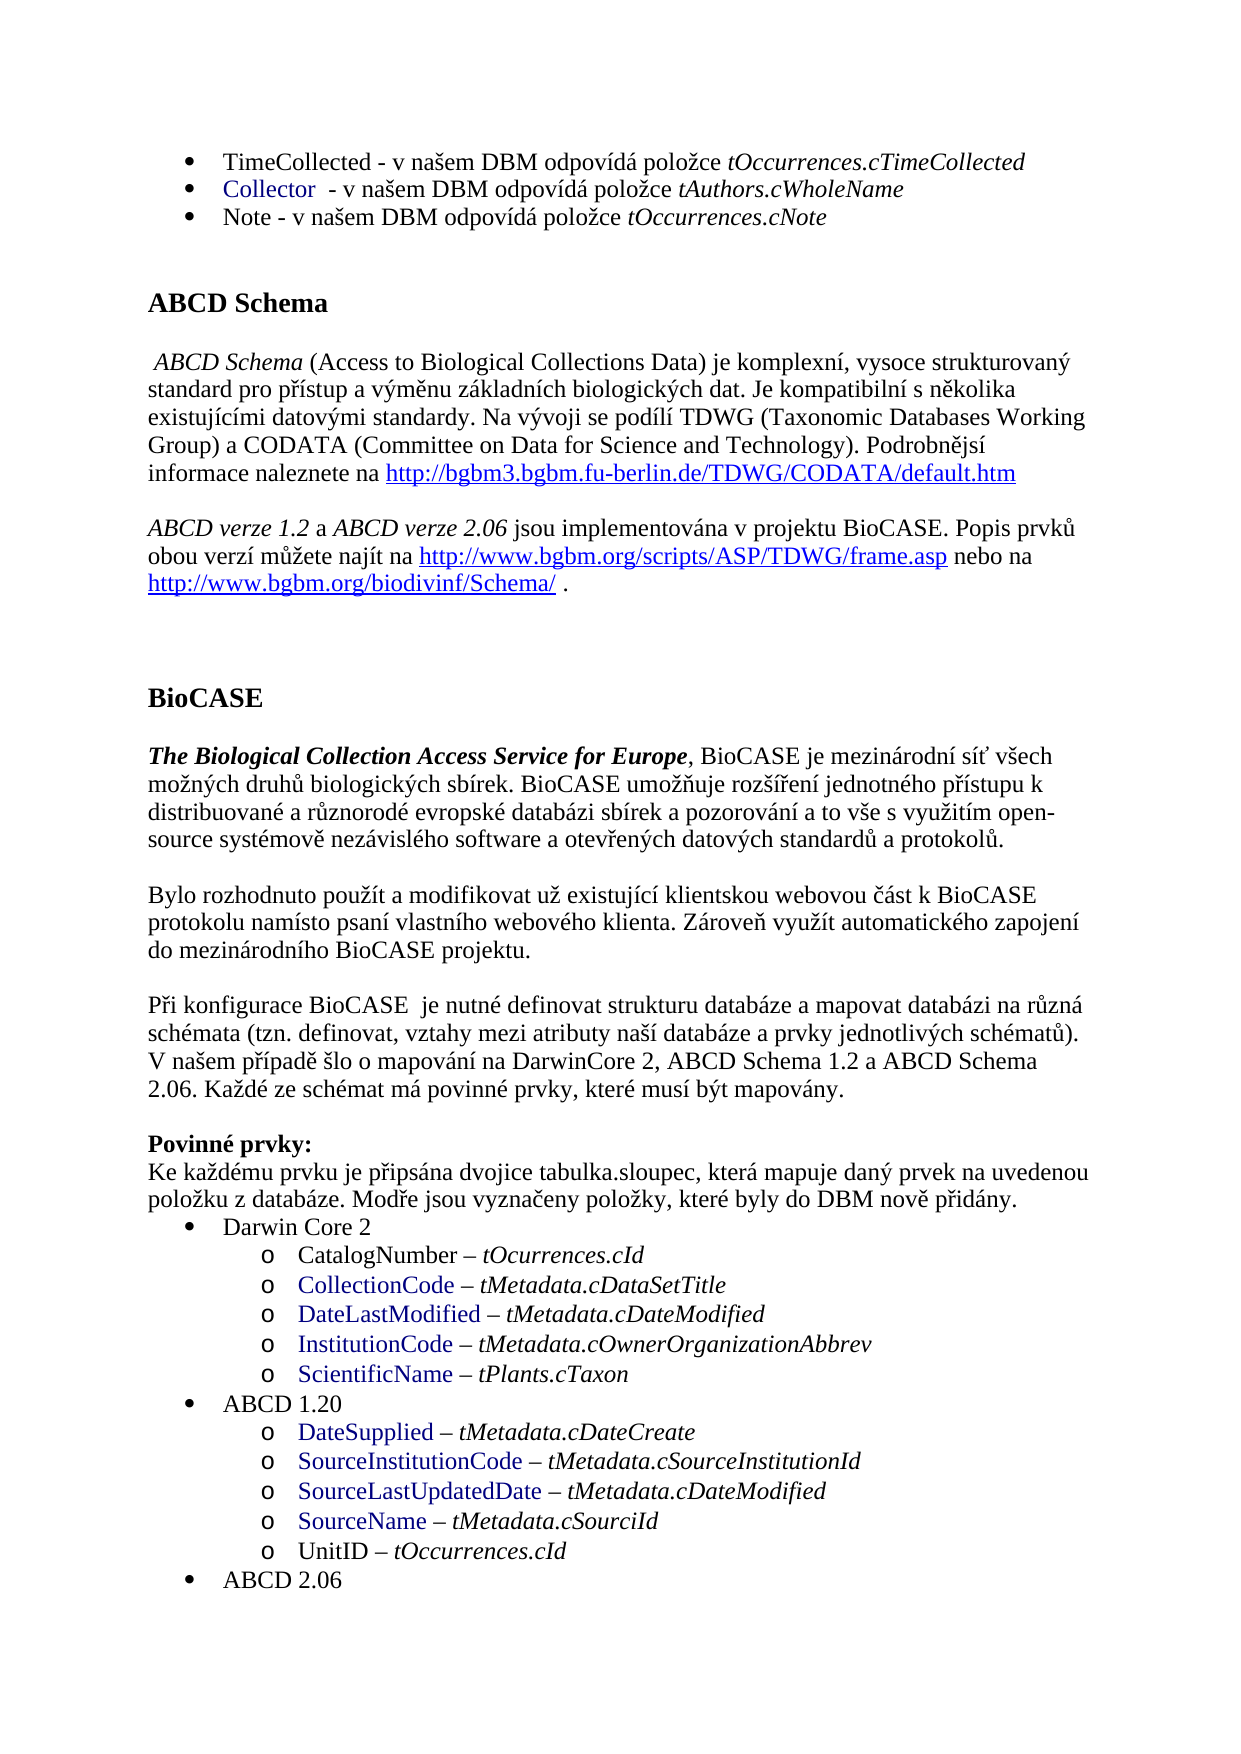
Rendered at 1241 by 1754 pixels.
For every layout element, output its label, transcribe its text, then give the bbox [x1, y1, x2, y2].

list SourceLastUpdatedDate – tMetadata.cDateModified [260, 1477, 1092, 1507]
subtitle BioCASE [148, 682, 1092, 713]
list TimeCollected - v našem DBM odpovídá položce tOccurrences.cTimeCollected [185, 148, 1092, 175]
list DateSupplied – tMetadata.cDateCreate [260, 1418, 1092, 1447]
subtitle Povinné prvky: [148, 1130, 1092, 1158]
list InstitutionCode – tMetadata.cOwnerOrganizationAbbrev [260, 1330, 1092, 1360]
list SourceInstitutionCode – tMetadata.cSourceInstitutionId [260, 1447, 1092, 1477]
list Darwin Core 2 [185, 1213, 1092, 1241]
list Note - v našem DBM odpovídá položce tOccurrences.cNote [185, 203, 1092, 231]
list ABCD 2.06 [185, 1567, 1092, 1594]
list CollectionCode – tMetadata.cDataSetTitle [260, 1271, 1092, 1301]
list ScientificName – tPlants.cTaxon [260, 1360, 1092, 1390]
text Při konfigurace BioCASE je nutné definovat strukturu databáze a mapovat databázi na různá schémata (tzn. definovat, vztahy mezi atributy naší databáze a prvky jednotlivých schématů). V našem případě šlo o mapování na DarwinCore 2, ABCD Schema 1.2 a ABCD Schema 2.06. Každé ze schémat má povinné prvky, které musí být mapovány. [148, 992, 1092, 1102]
text ABCD verze 1.2 a ABCD verze 2.06 jsou implementována v projektu BioCASE. Popis prvků obou verzí můžete najít na http://www.bgbm.org/scripts/ASP/TDWG/frame.asp nebo na http://www.bgbm.org/biodivinf/Schema/ . [148, 514, 1092, 597]
subtitle ABCD Schema [148, 288, 1092, 319]
list Collector - v našem DBM odpovídá položce tAuthors.cWholeName [185, 175, 1092, 203]
text Bylo rozhodnuto použít a modifikovat už existující klientskou webovou část k BioCASE protokolu namísto psaní vlastního webového klienta. Zároveň využít automatického zapojení do mezinárodního BioCASE projektu. [148, 881, 1092, 964]
text ABCD Schema (Access to Biological Collections Data) je komplexní, vysoce strukturovaný standard pro přístup a výměnu základních biologických dat. Je kompatibilní s několika existujícími datovými standardy. Na vývoji se podílí TDWG (Taxonomic Databases Working Group) a CODATA (Committee on Data for Science and Technology). Podrobnějsí informace naleznete na http://bgbm3.bgbm.fu-berlin.de/TDWG/CODATA/default.htm [148, 348, 1092, 486]
list DateLastModified – tMetadata.cDateModified [260, 1301, 1092, 1330]
list CatalogNumber – tOcurrences.cId [260, 1241, 1092, 1271]
list ABCD 1.20 [185, 1390, 1092, 1418]
text The Biological Collection Access Service for Europe, BioCASE je mezinárodní síť všech možných druhů biologických sbírek. BioCASE umožňuje rozšíření jednotného přístupu k distribuované a různorodé evropské databázi sbírek a pozorování a to vše s využitím open-source systémově nezávislého software a otevřených datových standardů a protokolů. [148, 742, 1092, 853]
text Ke každému prvku je připsána dvojice tabulka.sloupec, která mapuje daný prvek na uvedenou položku z databáze. Modře jsou vyznačeny položky, které byly do DBM nově přidány. [148, 1158, 1092, 1213]
list UnitID – tOccurrences.cId [260, 1537, 1092, 1567]
list SourceName – tMetadata.cSourciId [260, 1507, 1092, 1537]
